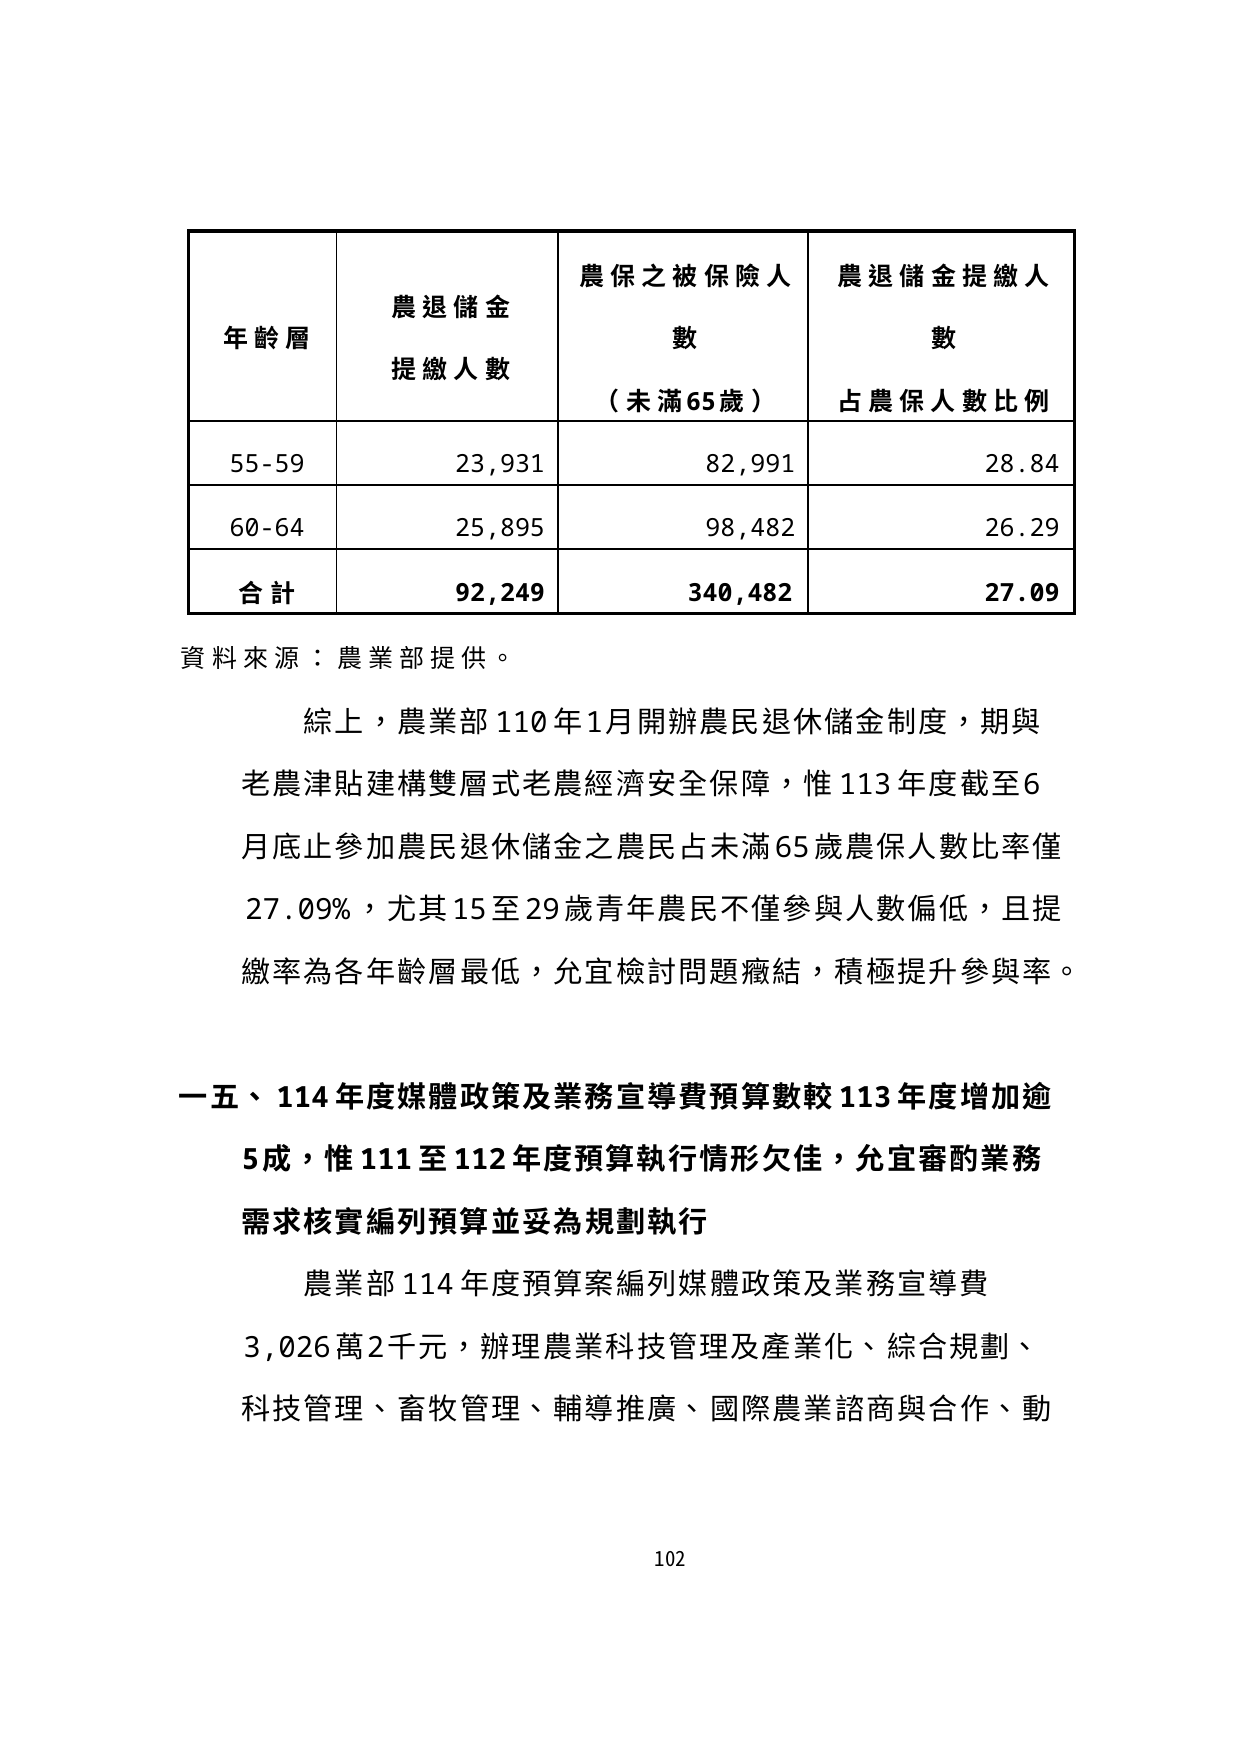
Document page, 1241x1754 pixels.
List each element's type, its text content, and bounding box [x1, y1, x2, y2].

table_cell 28.84 [809, 422, 1073, 484]
text 一五、114年度媒體政策及業務宣導費預算數較113年度增加逾5成，惟111至112年度預算執行情形欠佳，允宜審酌業務需求核實編列預算並妥為規劃執行 [177, 1053, 1063, 1240]
text 綜上，農業部110年1月開辦農民退休儲金制度，期與老農津貼建構雙層式老農經濟安全保障，惟113年度截至6月底止參加農民退休儲金之農民占未滿65歲農保人數比率僅27.09%，尤其15至29歲青年農民不僅參與人數偏低，且提繳率為各年齡層最低，允宜檢討問題癥結，積極提升參與率。 [236, 678, 1063, 990]
table_cell 25,895 [337, 486, 557, 548]
table_cell 27.09 [809, 550, 1073, 612]
text 資料來源：農業部提供。 [177, 615, 1063, 678]
table_header 年齡層 [190, 233, 336, 420]
table_header 農退儲金 提繳人數 [337, 233, 557, 420]
text 農業部114年度預算案編列媒體政策及業務宣導費3,026萬2千元，辦理農業科技管理及產業化、綜合規劃、科技管理、畜牧管理、輔導推廣、國際農業諮商與合作、動 [236, 1240, 1063, 1428]
table_header 農退儲金提繳人數 占農保人數比例 [809, 233, 1073, 420]
table_cell 合計 [190, 550, 336, 612]
table_cell 26.29 [809, 486, 1073, 548]
table_cell 98,482 [559, 486, 807, 548]
table_header 農保之被保險人數 （未滿65歲） [559, 233, 807, 420]
table_cell 82,991 [559, 422, 807, 484]
table_cell 60-64 [190, 486, 336, 548]
table_cell 340,482 [559, 550, 807, 612]
table_cell 55-59 [190, 422, 336, 484]
table_cell 23,931 [337, 422, 557, 484]
table_cell 92,249 [337, 550, 557, 612]
